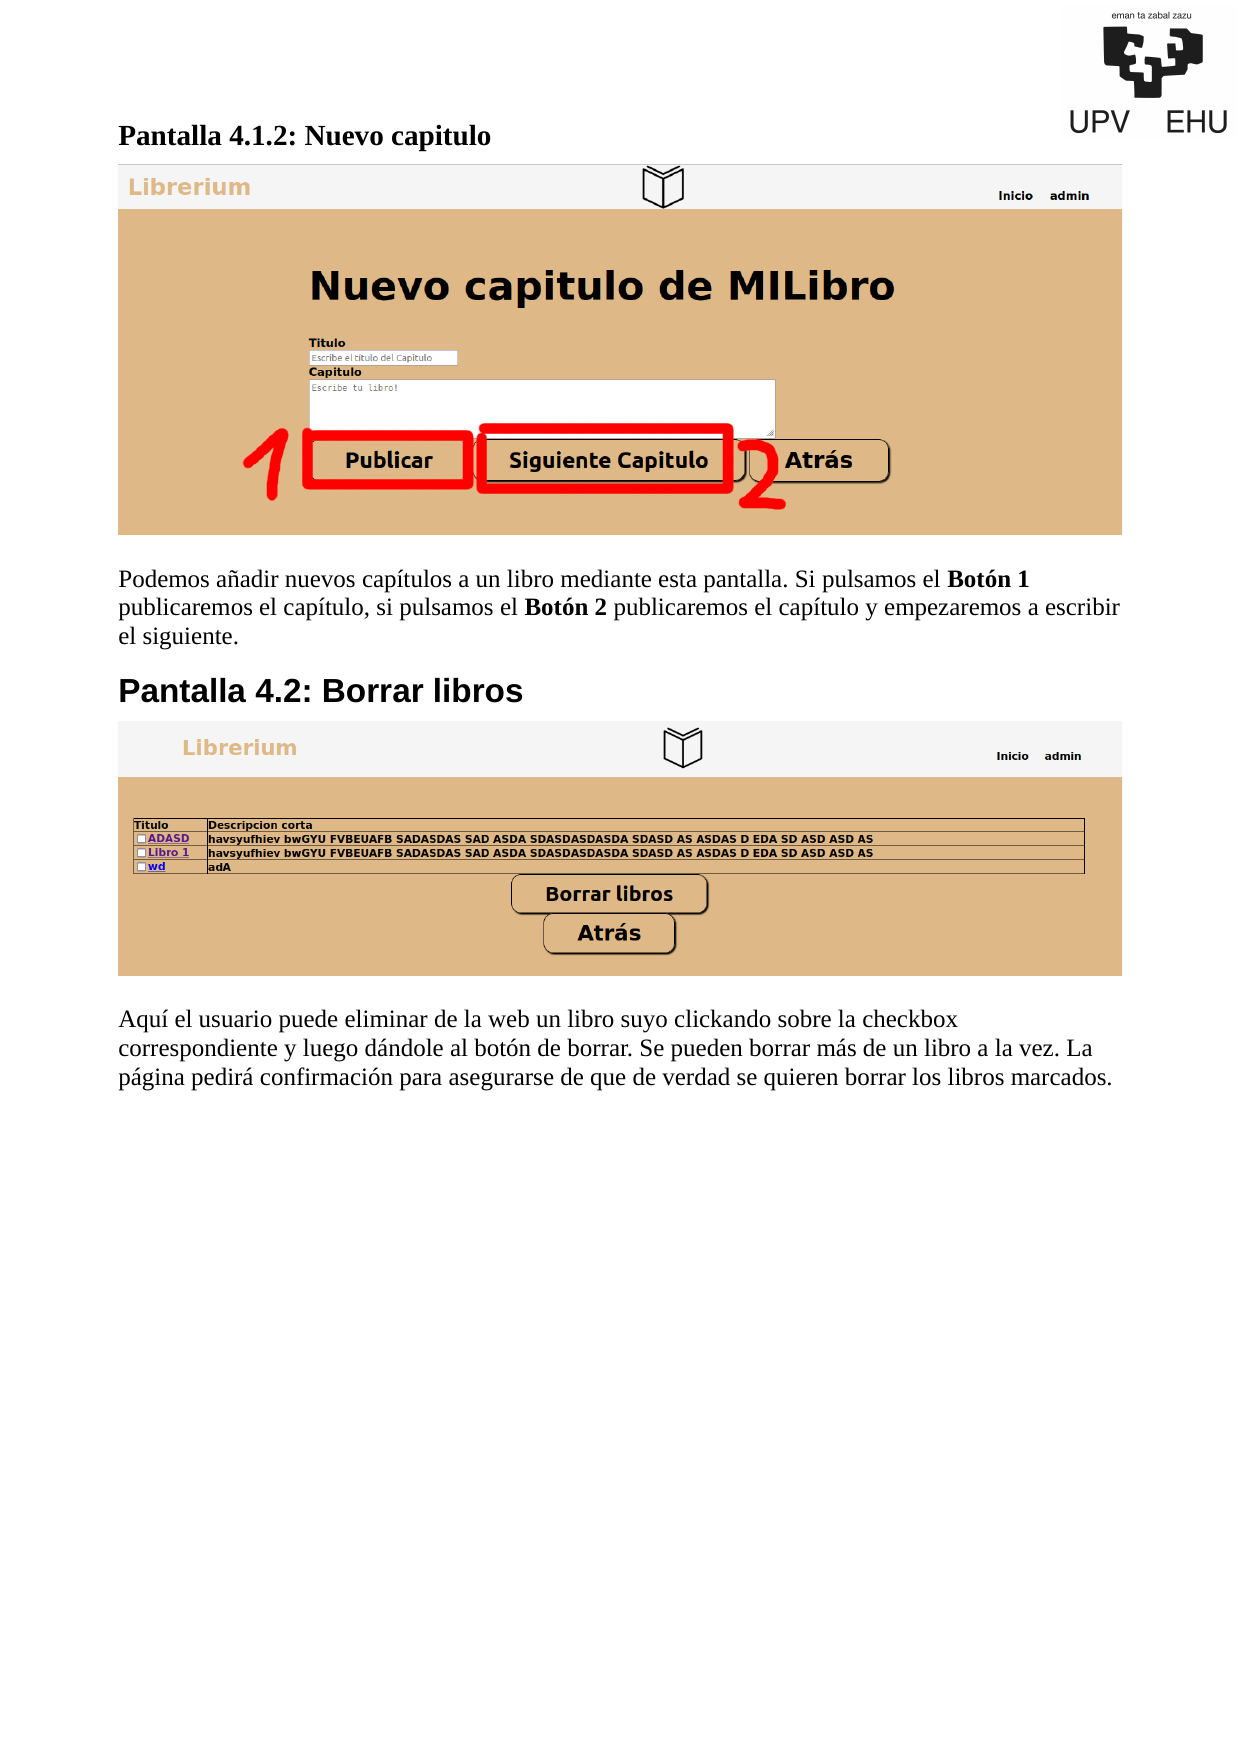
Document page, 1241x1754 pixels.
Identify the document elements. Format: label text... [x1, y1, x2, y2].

text Podemos añadir nuevos capítulos a un libro mediante esta pantalla. Si pulsamos el Botón 1 publicaremos el capítulo, si pulsamos el Botón 2 publicaremos el capítulo y empezaremos a escribir el siguiente. [118, 564, 1122, 650]
picture [118, 721, 1123, 976]
subtitle Pantalla 4.1.2: Nuevo capitulo [118, 118, 1122, 152]
picture [118, 164, 1123, 535]
text Aquí el usuario puede eliminar de la web un libro suyo clickando sobre la checkbox correspondiente y luego dándole al botón de borrar. Se pueden borrar más de un libro a la vez. La página pedirá confirmación para asegurarse de que de verdad se quieren borrar los libros marcados. [118, 1004, 1122, 1091]
subtitle Pantalla 4.2: Borrar libros [118, 671, 1122, 709]
picture [1061, 5, 1237, 140]
